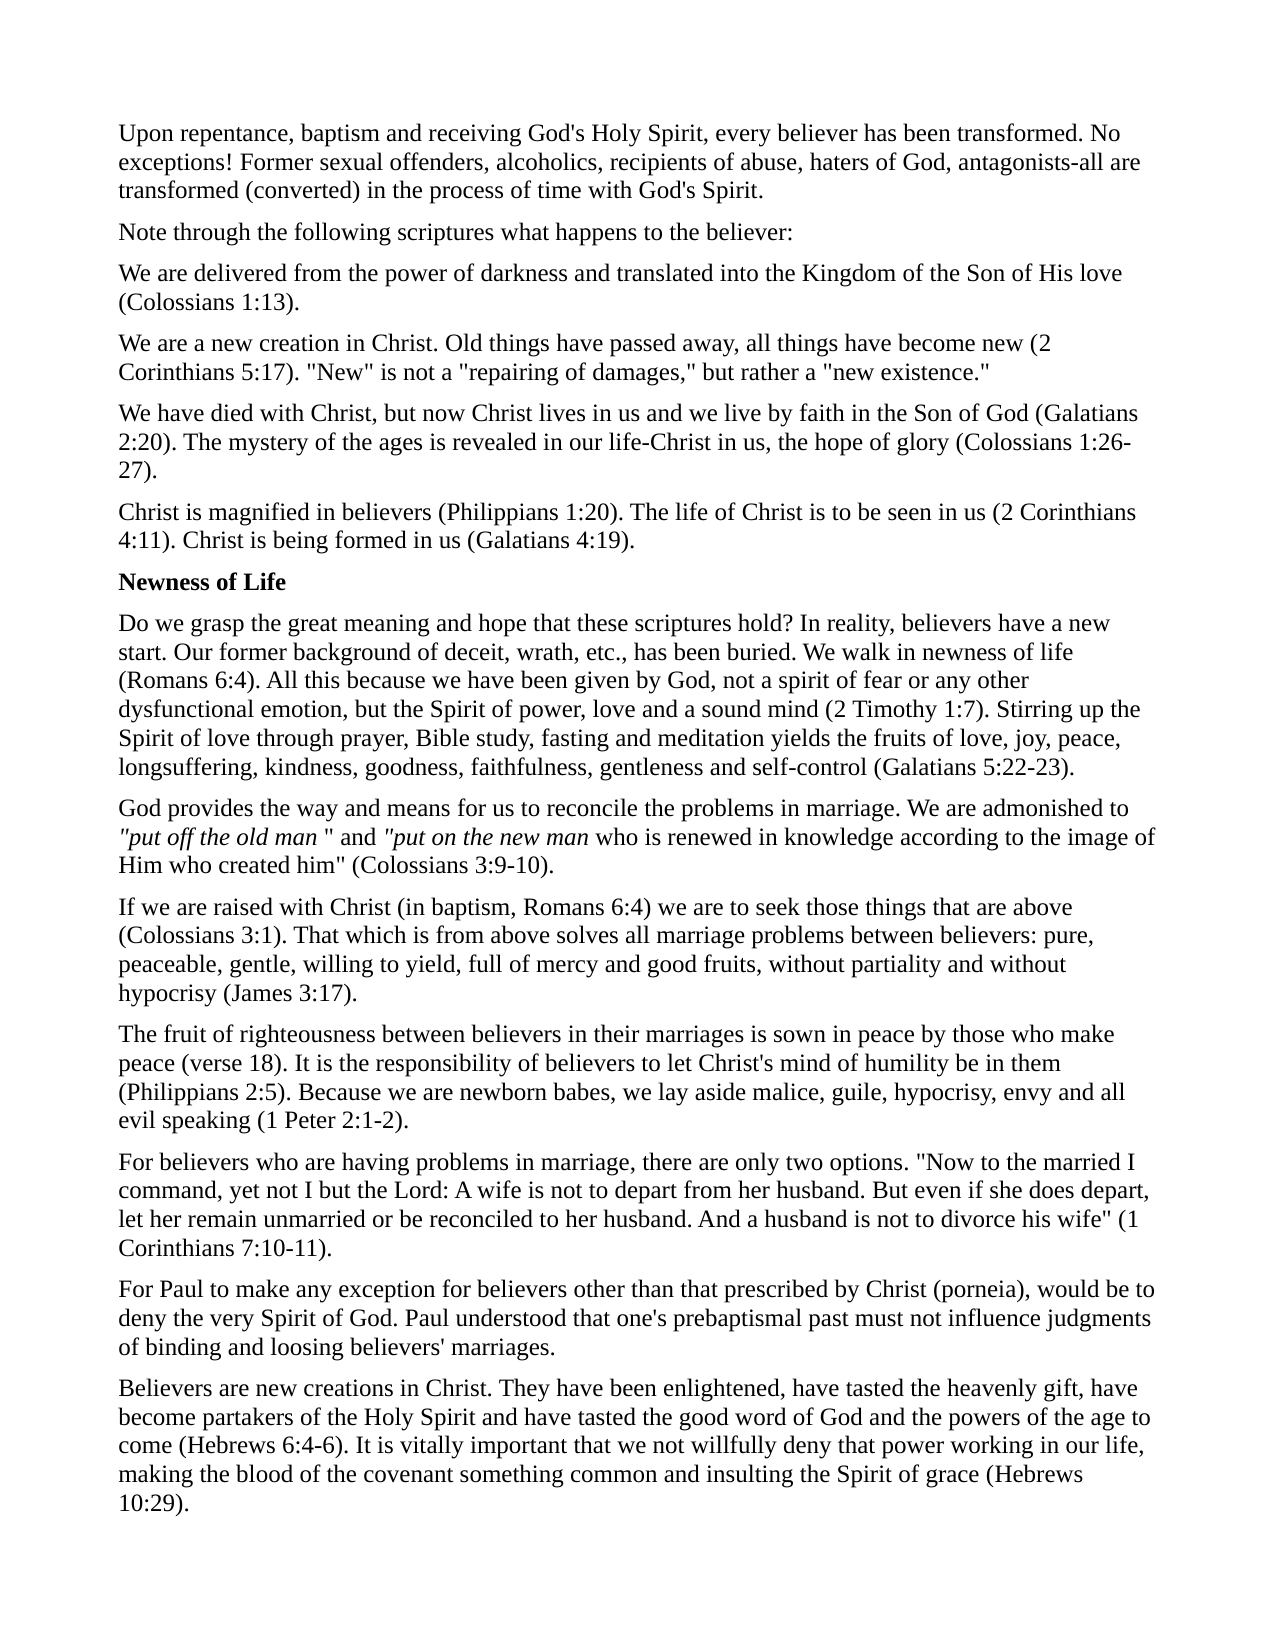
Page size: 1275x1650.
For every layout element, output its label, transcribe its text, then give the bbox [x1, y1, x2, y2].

text God provides the way and means for us to reconcile the problems in marriage. We are admonished to "put off the old man " and "put on the new man who is renewed in knowledge according to the image of Him who created him" (Colossians 3:9-10). [118, 793, 1157, 879]
text Do we grasp the great meaning and hope that these scriptures hold? In reality, believers have a new start. Our former background of deceit, wrath, etc., has been buried. We walk in newness of life (Romans 6:4). All this because we have been given by God, not a spirit of fear or any other dysfunctional emotion, but the Spirit of power, love and a sound mind (2 Timothy 1:7). Stirring up the Spirit of love through prayer, Bible study, fasting and meditation yields the fruits of love, joy, peace, longsuffering, kindness, goodness, faithfulness, gentleness and self-control (Galatians 5:22-23). [118, 608, 1157, 781]
text Newness of Life [118, 567, 1157, 596]
text For Paul to make any exception for believers other than that prescribed by Christ (porneia), would be to deny the very Spirit of God. Paul understood that one's prebaptismal past must not influence judgments of binding and loosing believers' marriages. [118, 1274, 1157, 1361]
text We are delivered from the power of darkness and translated into the Kingdom of the Son of His love (Colossians 1:13). [118, 258, 1157, 316]
text Believers are new creations in Christ. They have been enlightened, have tasted the heavenly gift, have become partakers of the Holy Spirit and have tasted the good word of God and the powers of the age to come (Hebrews 6:4-6). It is vitally important that we not willfully deny that power working in our life, making the blood of the covenant something common and insulting the Spirit of grace (Hebrews 10:29). [118, 1373, 1157, 1517]
text For believers who are having problems in marriage, there are only two options. "Now to the married I command, yet not I but the Lord: A wife is not to depart from her husband. But even if she does depart, let her remain unmarried or be reconciled to her husband. And a husband is not to divorce his wife" (1 Corinthians 7:10-11). [118, 1147, 1157, 1262]
text We are a new creation in Christ. Old things have passed away, all things have become new (2 Corinthians 5:17). "New" is not a "repairing of damages," but rather a "new existence." [118, 328, 1157, 386]
text Upon repentance, baptism and receiving God's Holy Spirit, every believer has been transformed. No exceptions! Former sexual offenders, alcoholics, recipients of abuse, haters of God, antagonists-all are transformed (converted) in the process of time with God's Spirit. [118, 118, 1157, 204]
text If we are raised with Christ (in baptism, Romans 6:4) we are to seek those things that are above (Colossians 3:1). That which is from above solves all marriage problems between believers: pure, peaceable, gentle, willing to yield, full of mercy and good fruits, without partiality and without hypocrisy (James 3:17). [118, 892, 1157, 1007]
text Note through the following scriptures what happens to the believer: [118, 217, 1157, 246]
text We have died with Christ, but now Christ lives in us and we live by faith in the Son of God (Galatians 2:20). The mystery of the ages is revealed in our life-Christ in us, the hope of glory (Colossians 1:26-27). [118, 398, 1157, 484]
text Christ is magnified in believers (Philippians 1:20). The life of Christ is to be seen in us (2 Corinthians 4:11). Christ is being formed in us (Galatians 4:19). [118, 497, 1157, 554]
text The fruit of righteousness between believers in their marriages is sown in peace by those who make peace (verse 18). It is the responsibility of believers to let Christ's mind of humility be in them (Philippians 2:5). Because we are newborn babes, we lay aside malice, guile, hypocrisy, envy and all evil speaking (1 Peter 2:1-2). [118, 1019, 1157, 1134]
